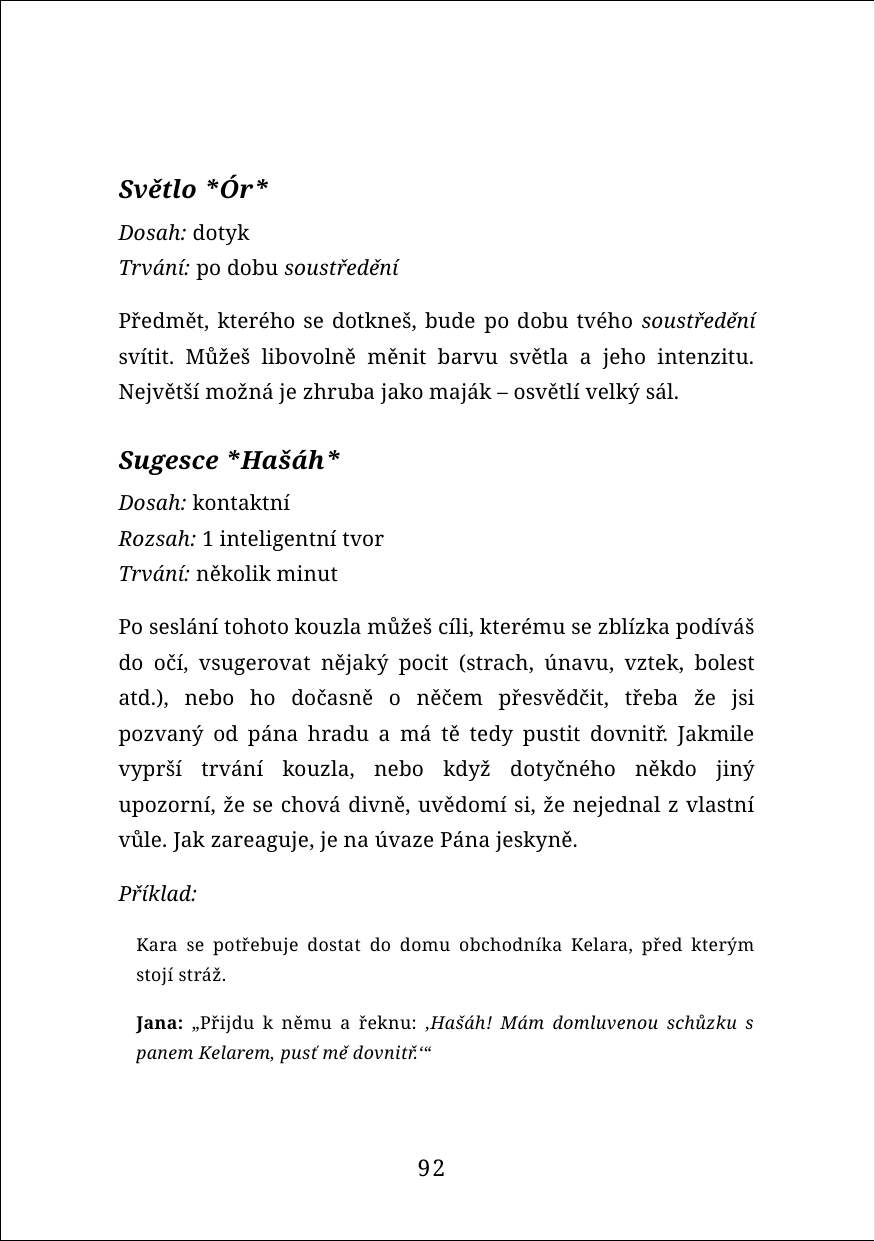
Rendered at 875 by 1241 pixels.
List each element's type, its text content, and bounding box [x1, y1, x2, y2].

subtitle Světlo *Ór* [118, 172, 756, 206]
text Kara se potřebuje dostat do domu obchodníka Kelara, před kterým stojí stráž. [136, 932, 756, 986]
text Jana: „Přijdu k němu a řeknu: ‚Hašáh! Mám domluvenou schůzku s panem Kelarem, pusť mě dovnitř.‘“ [136, 1010, 756, 1064]
text Dosah: kontaktní Rozsah: 1 inteligentní tvor Trvání: několik minut [118, 488, 756, 588]
text Po seslání tohoto kouzla můžeš cíli, kterému se zblízka podíváš do očí, vsugerovat nějaký pocit (strach, únavu, vztek, bolest atd.), nebo ho dočasně o něčem přesvědčit, třeba že jsi pozvaný od pána hradu a má tě tedy pustit dovnitř. Jakmile vyprší trvání kouzla, nebo když dotyčného někdo jiný upozorní, že se chová divně, uvědomí si, že nejednal z vlastní vůle. Jak zareaguje, je na úvaze Pána jeskyně. [118, 612, 756, 854]
text Předmět, kterého se dotkneš, bude po dobu tvého soustředění svítit. Můžeš libovolně měnit barvu světla a jeho intenzitu. Největší možná je zhruba jako maják – osvětlí velký sál. [118, 306, 756, 406]
text Dosah: dotyk Trvání: po dobu soustředění [118, 218, 756, 282]
subtitle Sugesce *Hašáh* [118, 442, 756, 476]
text Příklad: [118, 879, 756, 907]
